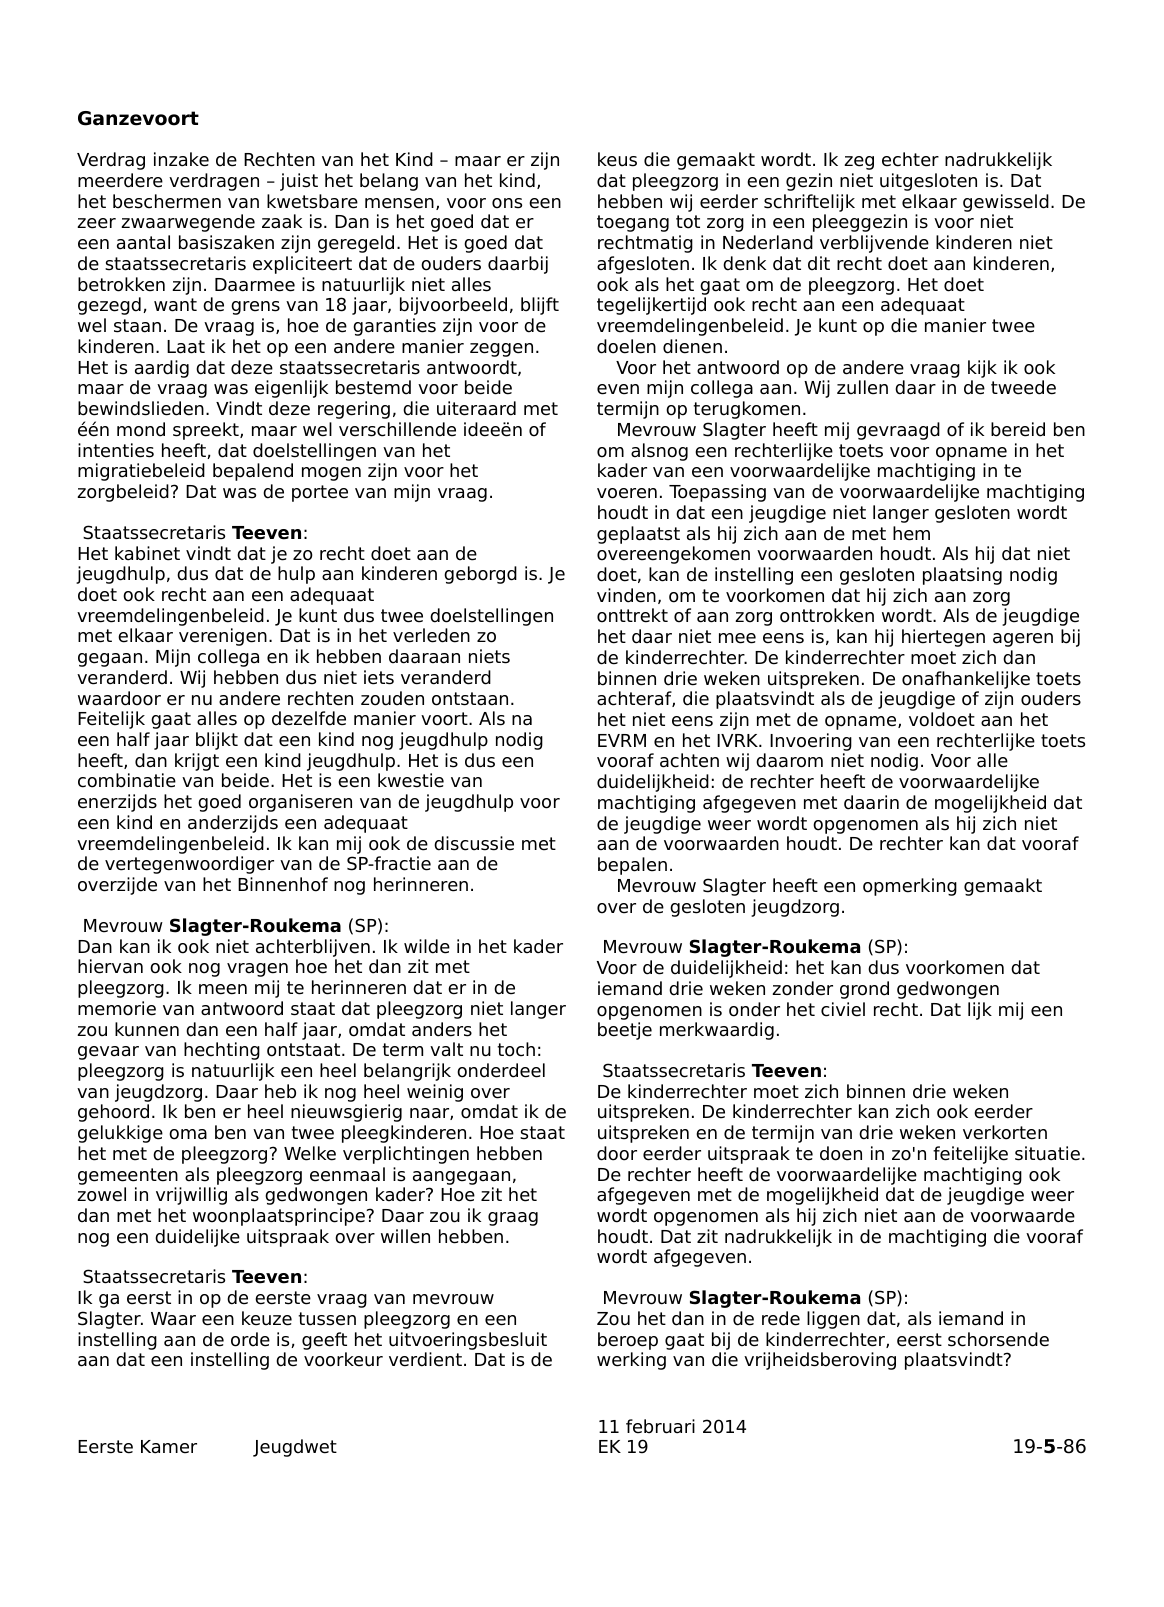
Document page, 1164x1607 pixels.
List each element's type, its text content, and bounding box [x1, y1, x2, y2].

text Mevrouw Slagter heeft een opmerking gemaakt over de gesloten jeugdzorg. [596, 876, 1087, 917]
text Ik ga eerst in op de eerste vraag van mevrouw Slagter. Waar een keuze tussen pleegzorg en een instelling aan de orde is, geeft het uitvoeringsbesluit aan dat een instelling de voorkeur verdient. Dat is de [77, 1288, 567, 1371]
text Verdrag inzake de Rechten van het Kind – maar er zijn meerdere verdragen – juist het belang van het kind, het beschermen van kwetsbare mensen, voor ons een zeer zwaarwegende zaak is. Dan is het goed dat er een aantal basiszaken zijn geregeld. Het is goed dat de staatssecretaris expliciteert dat de ouders daarbij betrokken zijn. Daarmee is natuurlijk niet alles gezegd, want de grens van 18 jaar, bijvoorbeeld, blijft wel staan. De vraag is, hoe de garanties zijn voor de kinderen. Laat ik het op een andere manier zeggen. Het is aardig dat deze staatssecretaris antwoordt, maar de vraag was eigenlijk bestemd voor beide bewindslieden. Vindt deze regering, die uiteraard met één mond spreekt, maar wel verschillende ideeën of intenties heeft, dat doelstellingen van het migratiebeleid bepalend mogen zijn voor het zorgbeleid? Dat was de portee van mijn vraag. [77, 150, 567, 503]
text Staatssecretaris Teeven: [596, 1061, 1087, 1082]
text Mevrouw Slagter heeft mij gevraagd of ik bereid ben om alsnog een rechterlijke toets voor opname in het kader van een voorwaardelijke machtiging in te voeren. Toepassing van de voorwaardelijke machtiging houdt in dat een jeugdige niet langer gesloten wordt geplaatst als hij zich aan de met hem overeengekomen voorwaarden houdt. Als hij dat niet doet, kan de instelling een gesloten plaatsing nodig vinden, om te voorkomen dat hij zich aan zorg onttrekt of aan zorg onttrokken wordt. Als de jeugdige het daar niet mee eens is, kan hij hiertegen ageren bij de kinderrechter. De kinderrechter moet zich dan binnen drie weken uitspreken. De onafhankelijke toets achteraf, die plaatsvindt als de jeugdige of zijn ouders het niet eens zijn met de opname, voldoet aan het EVRM en het IVRK. Invoering van een rechterlijke toets vooraf achten wij daarom niet nodig. Voor alle duidelijkheid: de rechter heeft de voorwaardelijke machtiging afgegeven met daarin de mogelijkheid dat de jeugdige weer wordt opgenomen als hij zich niet aan de voorwaarden houdt. De rechter kan dat vooraf bepalen. [596, 420, 1087, 876]
text Staatssecretaris Teeven: [77, 1267, 567, 1288]
text Voor de duidelijkheid: het kan dus voorkomen dat iemand drie weken zonder grond gedwongen opgenomen is onder het civiel recht. Dat lijk mij een beetje merkwaardig. [596, 958, 1087, 1041]
text De kinderrechter moet zich binnen drie weken uitspreken. De kinderrechter kan zich ook eerder uitspreken en de termijn van drie weken verkorten door eerder uitspraak te doen in zo'n feitelijke situatie. De rechter heeft de voorwaardelijke machtiging ook afgegeven met de mogelijkheid dat de jeugdige weer wordt opgenomen als hij zich niet aan de voorwaarde houdt. Dat zit nadrukkelijk in de machtiging die vooraf wordt afgegeven. [596, 1082, 1087, 1268]
text Mevrouw Slagter-Roukema (SP): [596, 937, 1087, 958]
text keus die gemaakt wordt. Ik zeg echter nadrukkelijk dat pleegzorg in een gezin niet uitgesloten is. Dat hebben wij eerder schriftelijk met elkaar gewisseld. De toegang tot zorg in een pleeggezin is voor niet rechtmatig in Nederland verblijvende kinderen niet afgesloten. Ik denk dat dit recht doet aan kinderen, ook als het gaat om de pleegzorg. Het doet tegelijkertijd ook recht aan een adequaat vreemdelingenbeleid. Je kunt op die manier twee doelen dienen. [596, 150, 1087, 357]
text Staatssecretaris Teeven: [77, 523, 567, 543]
text Voor het antwoord op de andere vraag kijk ik ook even mijn collega aan. Wij zullen daar in de tweede termijn op terugkomen. [596, 357, 1087, 420]
text Dan kan ik ook niet achterblijven. Ik wilde in het kader hiervan ook nog vragen hoe het dan zit met pleegzorg. Ik meen mij te herinneren dat er in de memorie van antwoord staat dat pleegzorg niet langer zou kunnen dan een half jaar, omdat anders het gevaar van hechting ontstaat. De term valt nu toch: pleegzorg is natuurlijk een heel belangrijk onderdeel van jeugdzorg. Daar heb ik nog heel weinig over gehoord. Ik ben er heel nieuwsgierig naar, omdat ik de gelukkige oma ben van twee pleegkinderen. Hoe staat het met de pleegzorg? Welke verplichtingen hebben gemeenten als pleegzorg eenmaal is aangegaan, zowel in vrijwillig als gedwongen kader? Hoe zit het dan met het woonplaatsprincipe? Daar zou ik graag nog een duidelijke uitspraak over willen hebben. [77, 936, 567, 1247]
text Mevrouw Slagter-Roukema (SP): [596, 1288, 1087, 1309]
text Het kabinet vindt dat je zo recht doet aan de jeugdhulp, dus dat de hulp aan kinderen geborgd is. Je doet ook recht aan een adequaat vreemdelingenbeleid. Je kunt dus twee doelstellingen met elkaar verenigen. Dat is in het verleden zo gegaan. Mijn collega en ik hebben daaraan niets veranderd. Wij hebben dus niet iets veranderd waardoor er nu andere rechten zouden ontstaan. Feitelijk gaat alles op dezelfde manier voort. Als na een half jaar blijkt dat een kind nog jeugdhulp nodig heeft, dan krijgt een kind jeugdhulp. Het is dus een combinatie van beide. Het is een kwestie van enerzijds het goed organiseren van de jeugdhulp voor een kind en anderzijds een adequaat vreemdelingenbeleid. Ik kan mij ook de discussie met de vertegenwoordiger van de SP-fractie aan de overzijde van het Binnenhof nog herinneren. [77, 543, 567, 896]
text Zou het dan in de rede liggen dat, als iemand in beroep gaat bij de kinderrechter, eerst schorsende werking van die vrijheidsberoving plaatsvindt? [596, 1309, 1087, 1371]
text Mevrouw Slagter-Roukema (SP): [77, 916, 567, 936]
